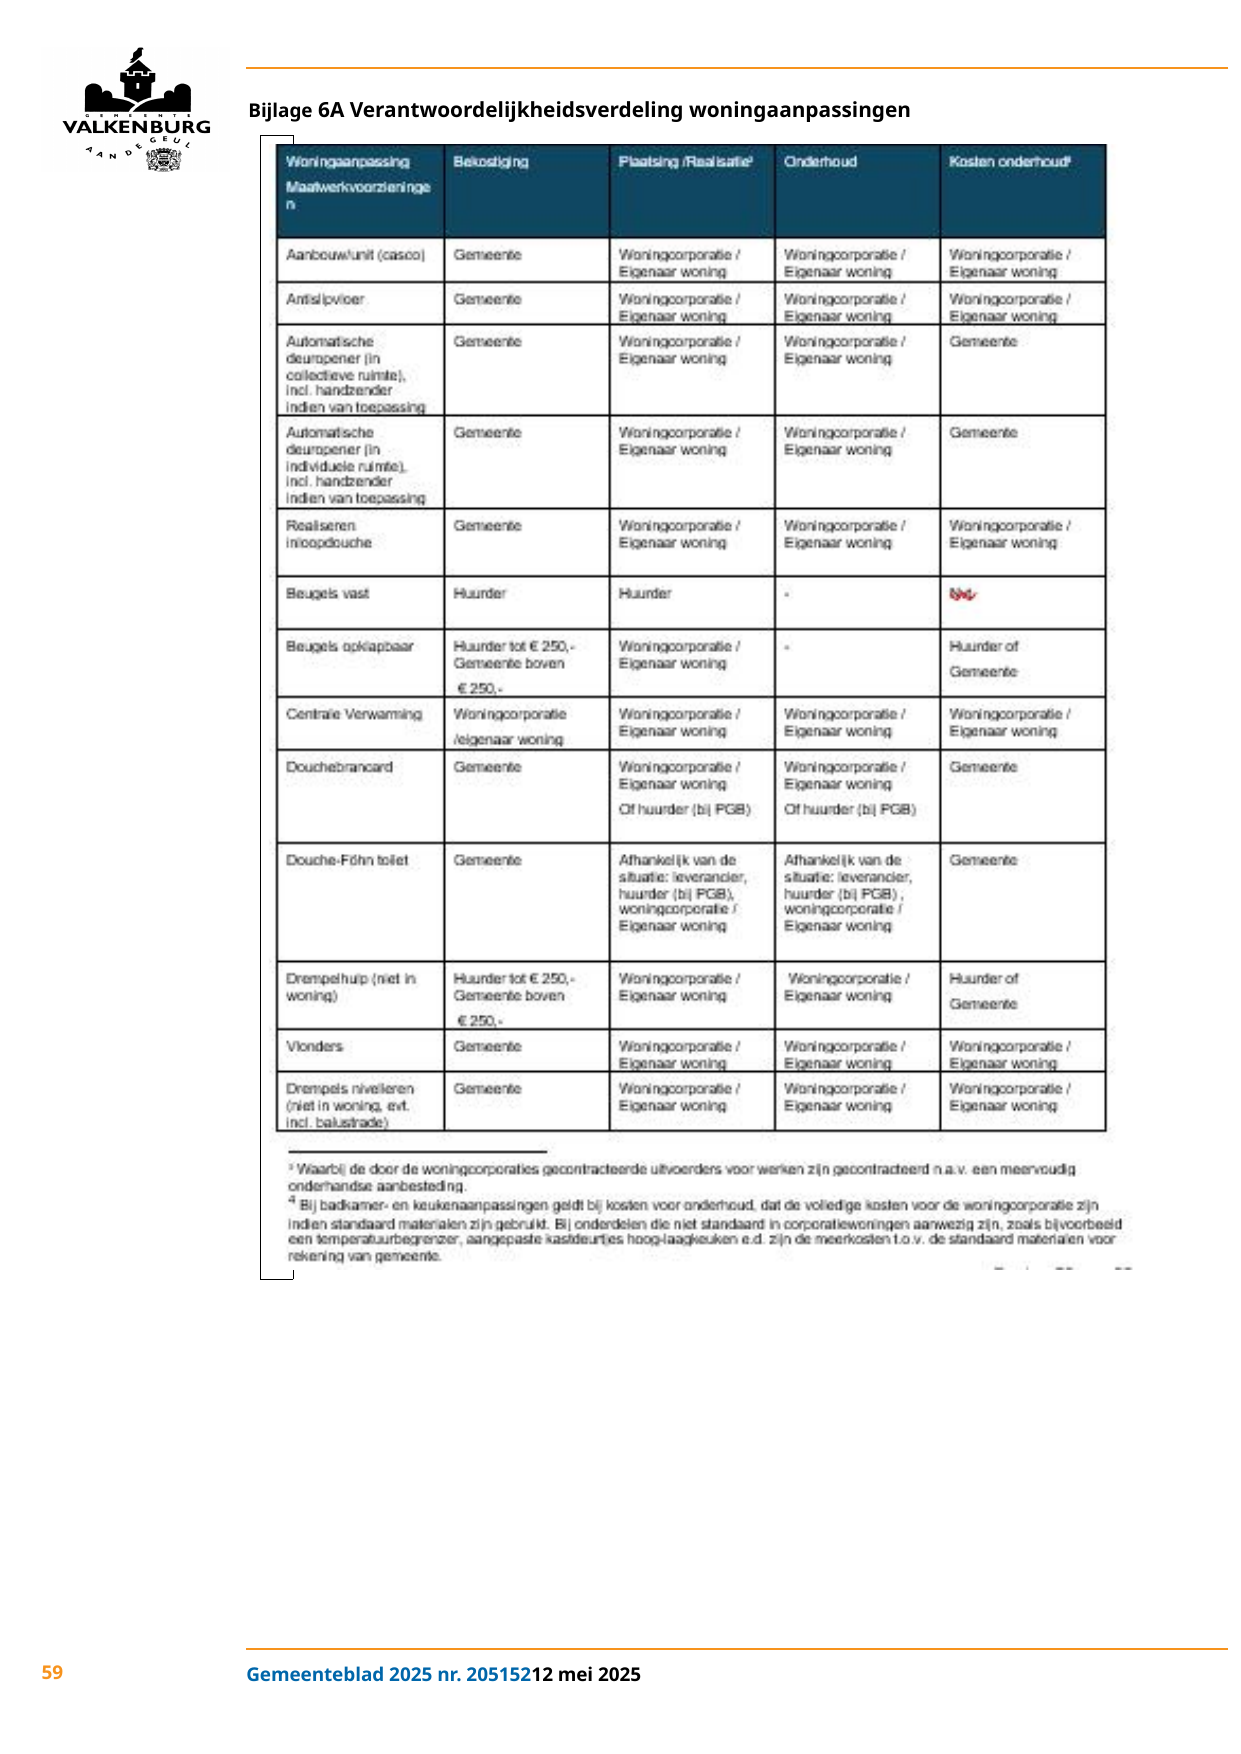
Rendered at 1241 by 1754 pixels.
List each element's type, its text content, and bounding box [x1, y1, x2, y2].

picture [41, 47, 231, 172]
picture [268, 144, 1173, 1270]
text Bijlage 6A Verantwoordelijkheidsverdeling woningaanpassingen [248, 95, 1152, 123]
